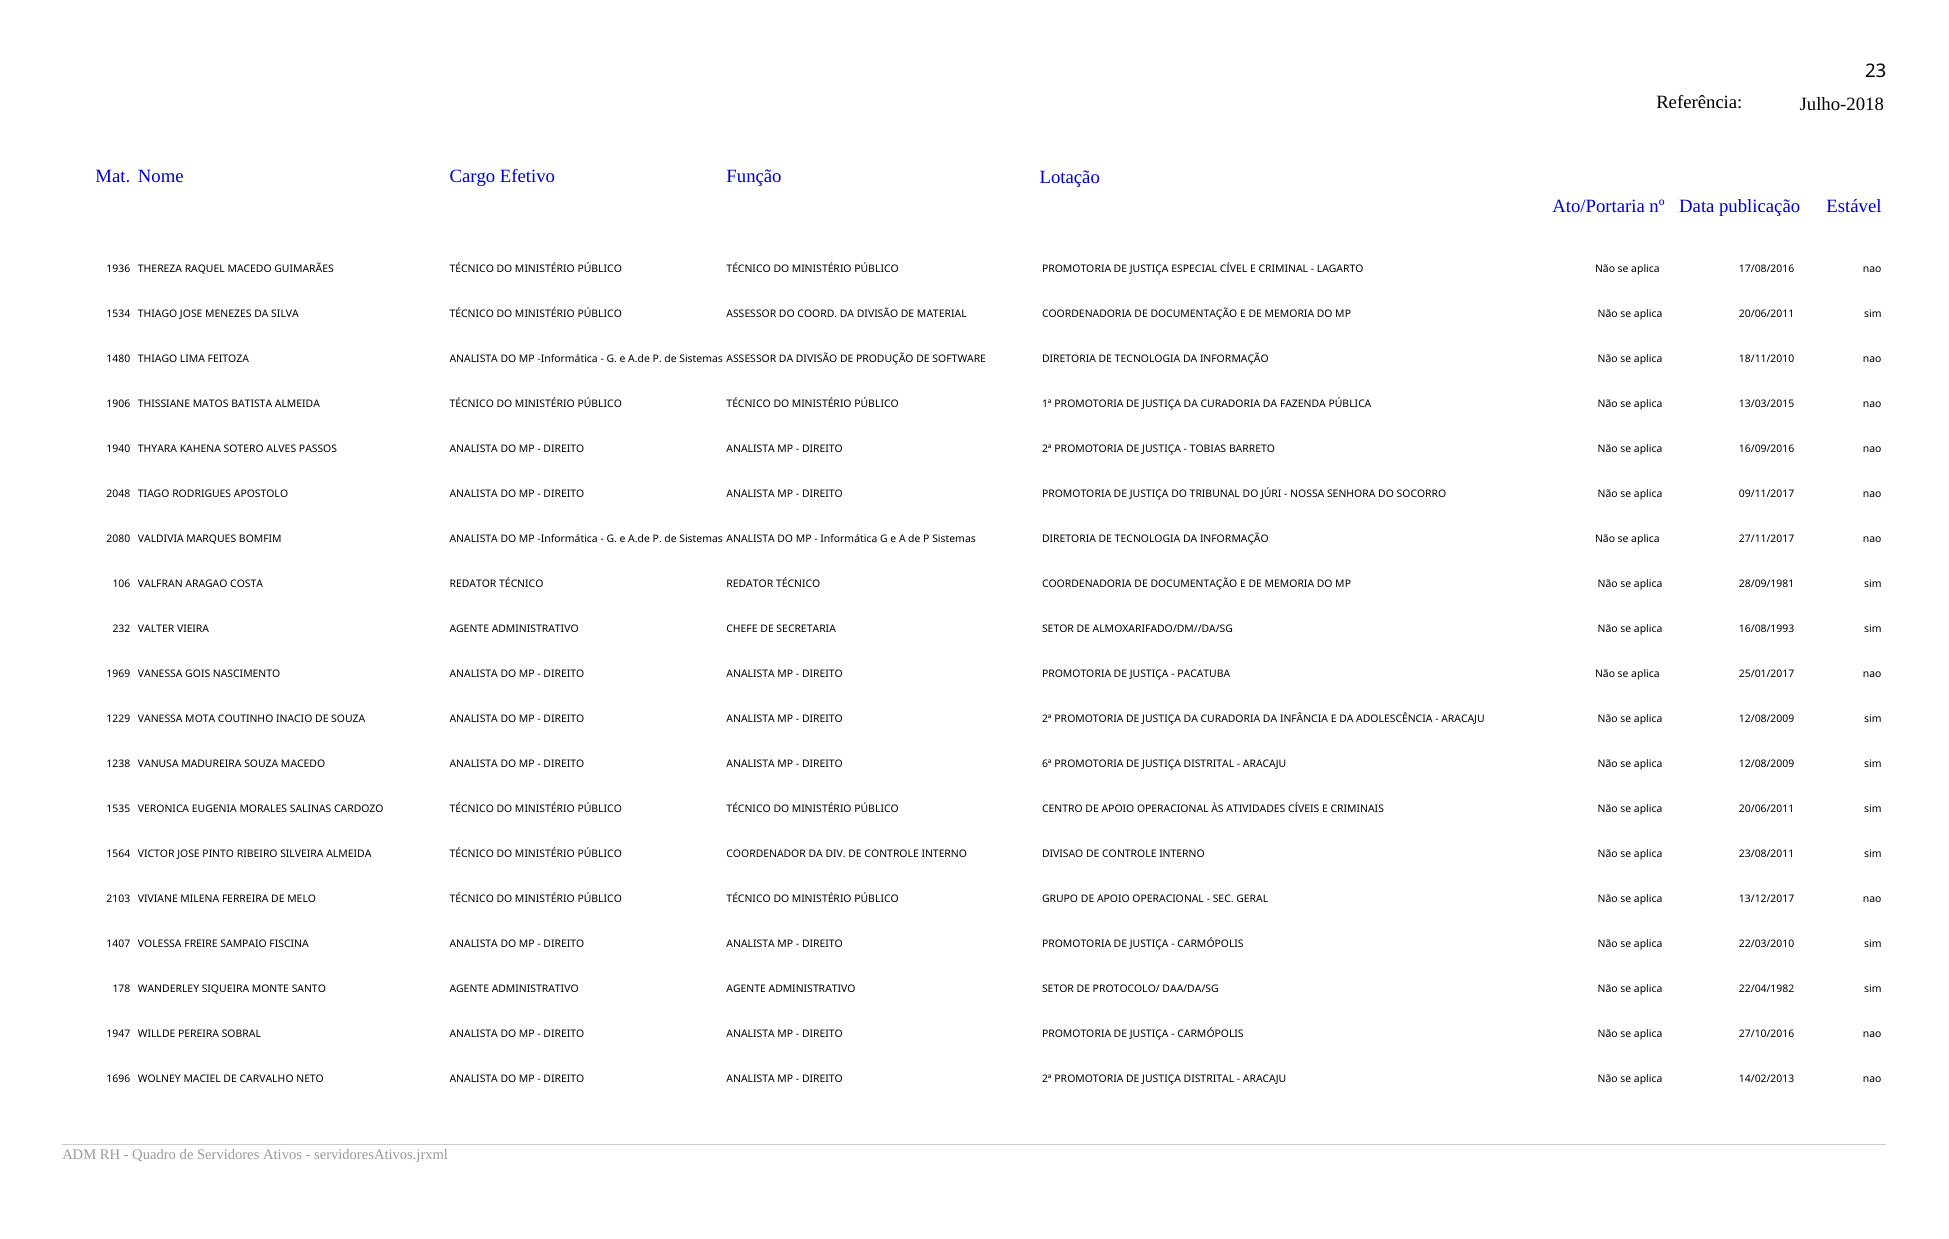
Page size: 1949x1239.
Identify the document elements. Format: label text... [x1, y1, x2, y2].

table_cell [443, 711, 449, 756]
table_cell 27/11/2017 [1662, 531, 1794, 576]
table_cell [1538, 261, 1547, 306]
table_cell [1881, 1071, 1948, 1116]
table_cell 178 [68, 981, 130, 1026]
table_cell TÉCNICO DO MINISTÉRIO PÚBLICO [726, 891, 1030, 936]
table_cell 09/11/2017 [1662, 486, 1794, 531]
table_cell [1030, 531, 1042, 576]
table_cell [1030, 261, 1042, 306]
table_cell [130, 486, 138, 531]
table_cell [449, 195, 684, 225]
table_cell 14/02/2013 [1662, 1071, 1794, 1116]
table_cell Não se aplica [1547, 441, 1662, 486]
table_cell [0, 756, 68, 801]
table_cell TÉCNICO DO MINISTÉRIO PÚBLICO [726, 261, 1030, 306]
table_cell TÉCNICO DO MINISTÉRIO PÚBLICO [449, 891, 723, 936]
table_cell 1480 [68, 351, 130, 396]
table_cell [443, 1026, 449, 1071]
table_cell THYARA KAHENA SOTERO ALVES PASSOS [138, 441, 443, 486]
table_cell [0, 351, 68, 396]
table_cell TÉCNICO DO MINISTÉRIO PÚBLICO [726, 801, 1030, 846]
table_cell Referência: [1656, 91, 1754, 123]
table_cell 1906 [68, 396, 130, 441]
table_cell [1794, 1026, 1803, 1071]
table_cell [1881, 441, 1948, 486]
table_cell [0, 936, 68, 981]
table_cell Não se aplica [1547, 261, 1662, 306]
table_cell 22/04/1982 [1662, 981, 1794, 1026]
table_cell nao [1803, 1071, 1881, 1116]
table_cell Não se aplica [1547, 801, 1662, 846]
table_cell sim [1803, 306, 1881, 351]
table_cell Não se aplica [1547, 1071, 1662, 1116]
table_cell VANESSA GOIS NASCIMENTO [138, 666, 443, 711]
table_cell [726, 195, 803, 225]
table_cell [1538, 486, 1547, 531]
table_cell 16/09/2016 [1662, 441, 1794, 486]
table_cell 1407 [68, 936, 130, 981]
table_cell [1030, 396, 1042, 441]
table_cell [0, 846, 68, 891]
table_cell Não se aplica [1547, 576, 1662, 621]
table_cell [443, 891, 449, 936]
table_cell [1881, 711, 1948, 756]
table_cell TÉCNICO DO MINISTÉRIO PÚBLICO [726, 396, 1030, 441]
table_cell sim [1803, 711, 1881, 756]
table_cell [1538, 1071, 1547, 1116]
table_cell Data publicação [1665, 195, 1800, 225]
table_cell ANALISTA MP - DIREITO [726, 1026, 1030, 1071]
table_cell [1881, 396, 1948, 441]
table_cell [1794, 261, 1803, 306]
table_cell Estável [1803, 195, 1881, 225]
table_cell [1794, 441, 1803, 486]
table_cell [1030, 1071, 1042, 1116]
table_cell DIRETORIA DE TECNOLOGIA DA INFORMAÇÃO [1042, 351, 1538, 396]
table_cell [684, 196, 726, 225]
table_cell 12/08/2009 [1662, 756, 1794, 801]
table_cell [1794, 846, 1803, 891]
table_cell Não se aplica [1547, 891, 1662, 936]
table_cell [1881, 486, 1948, 531]
table_cell [0, 261, 68, 306]
table_cell [1881, 846, 1948, 891]
table_cell [0, 1144, 62, 1168]
table_cell PROMOTORIA DE JUSTIÇA DO TRIBUNAL DO JÚRI - NOSSA SENHORA DO SOCORRO [1042, 486, 1538, 531]
table_cell [130, 166, 138, 195]
table_cell 1969 [68, 666, 130, 711]
table_cell 12/08/2009 [1662, 711, 1794, 756]
table_cell [1538, 306, 1547, 351]
table_cell [443, 486, 449, 531]
table_cell AGENTE ADMINISTRATIVO [449, 981, 723, 1026]
table_cell PROMOTORIA DE JUSTIÇA - CARMÓPOLIS [1042, 1026, 1538, 1071]
table_cell VANESSA MOTA COUTINHO INACIO DE SOUZA [138, 711, 443, 756]
table_cell [443, 306, 449, 351]
table_cell [130, 576, 138, 621]
table_cell 16/08/1993 [1662, 621, 1794, 666]
table_cell 20/06/2011 [1662, 801, 1794, 846]
table_cell [138, 195, 203, 225]
table_cell ANALISTA MP - DIREITO [726, 711, 1030, 756]
table_cell Não se aplica [1547, 351, 1662, 396]
table_cell nao [1803, 1026, 1881, 1071]
table_cell 2ª PROMOTORIA DE JUSTIÇA DA CURADORIA DA INFÂNCIA E DA ADOLESCÊNCIA - ARACAJU [1042, 711, 1538, 756]
table_cell [0, 711, 68, 756]
table_cell [0, 441, 68, 486]
table_cell nao [1803, 351, 1881, 396]
table_cell [1538, 711, 1547, 756]
table_cell [443, 756, 449, 801]
table_cell TÉCNICO DO MINISTÉRIO PÚBLICO [449, 846, 723, 891]
table_cell [1030, 441, 1042, 486]
table_cell [443, 621, 449, 666]
table_cell sim [1803, 801, 1881, 846]
table_cell ANALISTA DO MP -Informática - G. e A.de P. de Sistemas [449, 351, 723, 396]
table_cell [1881, 981, 1948, 1026]
table_cell sim [1803, 981, 1881, 1026]
table_cell [684, 166, 726, 195]
table_cell [1794, 486, 1803, 531]
table_cell 2ª PROMOTORIA DE JUSTIÇA DISTRITAL - ARACAJU [1042, 1071, 1538, 1116]
table_cell [130, 441, 138, 486]
table_cell nao [1803, 441, 1881, 486]
table_cell [0, 253, 1948, 261]
table_cell [803, 166, 1039, 195]
table_cell AGENTE ADMINISTRATIVO [449, 621, 723, 666]
table_cell nao [1803, 531, 1881, 576]
table_cell [1881, 801, 1948, 846]
table_cell sim [1803, 621, 1881, 666]
table_cell 28/09/1981 [1662, 576, 1794, 621]
table_cell [130, 981, 138, 1026]
table_cell THIAGO LIMA FEITOZA [138, 351, 443, 396]
table_cell 1229 [68, 711, 130, 756]
table_header Cargo Efetivo [449, 165, 684, 195]
table_cell [1030, 846, 1042, 891]
table_cell [130, 711, 138, 756]
table_cell Não se aplica [1547, 306, 1662, 351]
table_cell nao [1803, 891, 1881, 936]
table_cell 2ª PROMOTORIA DE JUSTIÇA - TOBIAS BARRETO [1042, 441, 1538, 486]
table_cell [130, 196, 138, 225]
table_cell [130, 891, 138, 936]
table_cell [1881, 196, 1948, 225]
table_cell [1794, 936, 1803, 981]
table_cell 1238 [68, 756, 130, 801]
table_cell 1947 [68, 1026, 130, 1071]
table_cell VOLESSA FREIRE SAMPAIO FISCINA [138, 936, 443, 981]
table_cell [1039, 196, 1196, 225]
table_cell [1030, 756, 1042, 801]
table_cell [1881, 621, 1948, 666]
table_cell [0, 621, 68, 666]
table_cell 232 [68, 621, 130, 666]
table_cell 23/08/2011 [1662, 846, 1794, 891]
table_cell [1030, 351, 1042, 396]
table_cell sim [1803, 846, 1881, 891]
table_cell [1030, 891, 1042, 936]
table_cell [0, 85, 1948, 91]
table_cell 25/01/2017 [1662, 666, 1794, 711]
table_cell 2048 [68, 486, 130, 531]
table_cell [130, 846, 138, 891]
table_cell AGENTE ADMINISTRATIVO [726, 981, 1030, 1026]
table_cell [443, 666, 449, 711]
table_cell [1881, 666, 1948, 711]
table_cell [0, 1071, 68, 1116]
table_cell [1794, 1071, 1803, 1116]
table_cell [1030, 981, 1042, 1026]
table_cell [803, 196, 1039, 225]
table_header Nome [138, 165, 203, 195]
table_cell [0, 666, 68, 711]
table_cell [1886, 1144, 1948, 1168]
table_cell 18/11/2010 [1662, 351, 1794, 396]
table_cell Não se aplica [1547, 666, 1662, 711]
table_cell [1538, 801, 1547, 846]
table_cell sim [1803, 936, 1881, 981]
table_cell [0, 225, 1948, 244]
table_cell [1030, 621, 1042, 666]
table_cell CHEFE DE SECRETARIA [726, 621, 1030, 666]
table_cell [1538, 981, 1547, 1026]
table_cell [1794, 711, 1803, 756]
table_cell REDATOR TÉCNICO [449, 576, 723, 621]
table_cell TÉCNICO DO MINISTÉRIO PÚBLICO [449, 396, 723, 441]
table_cell [1881, 756, 1948, 801]
table_cell ANALISTA MP - DIREITO [726, 756, 1030, 801]
table_cell [1881, 306, 1948, 351]
table_cell [1881, 1026, 1948, 1071]
table_cell [130, 1071, 138, 1116]
table_cell Não se aplica [1547, 531, 1662, 576]
table_cell SETOR DE ALMOXARIFADO/DM//DA/SG [1042, 621, 1538, 666]
table_cell [1030, 666, 1042, 711]
table_cell VANUSA MADUREIRA SOUZA MACEDO [138, 756, 443, 801]
table_cell COORDENADOR DA DIV. DE CONTROLE INTERNO [726, 846, 1030, 891]
table_cell 1ª PROMOTORIA DE JUSTIÇA DA CURADORIA DA FAZENDA PÚBLICA [1042, 396, 1538, 441]
table_cell PROMOTORIA DE JUSTIÇA - PACATUBA [1042, 666, 1538, 711]
table_cell [1538, 441, 1547, 486]
table_cell [0, 1116, 1948, 1144]
table_cell ANALISTA DO MP - DIREITO [449, 666, 723, 711]
table_cell 2103 [68, 891, 130, 936]
table_cell [1030, 486, 1042, 531]
table_cell [443, 801, 449, 846]
table_cell [0, 123, 1948, 163]
table_cell [1794, 801, 1803, 846]
table_cell 1940 [68, 441, 130, 486]
table_cell [130, 666, 138, 711]
table_cell [1881, 351, 1948, 396]
table_cell [1538, 756, 1547, 801]
table_cell [0, 486, 68, 531]
table_cell [0, 576, 68, 621]
table_cell [130, 1026, 138, 1071]
table_cell 20/06/2011 [1662, 306, 1794, 351]
table_header [1665, 165, 1800, 195]
table_cell ANALISTA MP - DIREITO [726, 486, 1030, 531]
table_cell 2080 [68, 531, 130, 576]
table_cell WILLDE PEREIRA SOBRAL [138, 1026, 443, 1071]
table_cell [1538, 666, 1547, 711]
table_cell [1794, 306, 1803, 351]
table_cell [130, 621, 138, 666]
table_cell TÉCNICO DO MINISTÉRIO PÚBLICO [449, 801, 723, 846]
table_cell [1030, 306, 1042, 351]
table_cell ASSESSOR DA DIVISÃO DE PRODUÇÃO DE SOFTWARE [726, 351, 1030, 396]
table_cell [130, 936, 138, 981]
table_cell ANALISTA DO MP - DIREITO [449, 441, 723, 486]
table_cell 22/03/2010 [1662, 936, 1794, 981]
table_cell [0, 57, 1731, 84]
table_cell [443, 846, 449, 891]
table_cell [1538, 396, 1547, 441]
table_cell ASSESSOR DO COORD. DA DIVISÃO DE MATERIAL [726, 306, 1030, 351]
table_header Função [726, 165, 803, 195]
table_header Mat. [68, 165, 130, 195]
table_cell VALTER VIEIRA [138, 621, 443, 666]
table_cell VALDIVIA MARQUES BOMFIM [138, 531, 443, 576]
table_cell Não se aplica [1547, 846, 1662, 891]
table_cell [443, 531, 449, 576]
table_cell [443, 981, 449, 1026]
table_cell [1881, 576, 1948, 621]
table_cell DIRETORIA DE TECNOLOGIA DA INFORMAÇÃO [1042, 531, 1538, 576]
table_cell [1794, 351, 1803, 396]
table_cell [1794, 891, 1803, 936]
table_cell PROMOTORIA DE JUSTIÇA ESPECIAL CÍVEL E CRIMINAL - LAGARTO [1042, 261, 1538, 306]
table_cell Ato/Portaria nº [1529, 195, 1664, 225]
table_cell [1881, 531, 1948, 576]
table_cell 17/08/2016 [1662, 261, 1794, 306]
table_cell CENTRO DE APOIO OPERACIONAL ÀS ATIVIDADES CÍVEIS E CRIMINAIS [1042, 801, 1538, 846]
table_cell ANALISTA MP - DIREITO [726, 936, 1030, 981]
table_cell ANALISTA DO MP - DIREITO [449, 1026, 723, 1071]
table_cell Não se aplica [1547, 486, 1662, 531]
table_cell sim [1803, 576, 1881, 621]
table_cell Não se aplica [1547, 621, 1662, 666]
table_cell [1538, 1026, 1547, 1071]
table_cell [1030, 711, 1042, 756]
table_cell THISSIANE MATOS BATISTA ALMEIDA [138, 396, 443, 441]
table_cell nao [1803, 261, 1881, 306]
table_cell [1881, 261, 1948, 306]
table_cell [1030, 576, 1042, 621]
table_cell Não se aplica [1547, 396, 1662, 441]
table_cell 106 [68, 576, 130, 621]
table_cell ANALISTA DO MP - DIREITO [449, 486, 723, 531]
table_cell [1794, 981, 1803, 1026]
table_cell [1196, 166, 1529, 195]
table_cell TÉCNICO DO MINISTÉRIO PÚBLICO [449, 261, 723, 306]
table_cell THIAGO JOSE MENEZES DA SILVA [138, 306, 443, 351]
table_cell 1564 [68, 846, 130, 891]
table_cell VALFRAN ARAGAO COSTA [138, 576, 443, 621]
table_cell [130, 351, 138, 396]
table_cell [0, 306, 68, 351]
table_cell Não se aplica [1547, 756, 1662, 801]
table_cell [130, 261, 138, 306]
table_cell Não se aplica [1547, 1026, 1662, 1071]
table_cell [0, 244, 1948, 253]
table_cell [1030, 801, 1042, 846]
table_cell [1538, 351, 1547, 396]
table_cell 1936 [68, 261, 130, 306]
table_cell [1884, 93, 1948, 121]
table_cell ANALISTA DO MP - DIREITO [449, 756, 723, 801]
table_cell Não se aplica [1547, 981, 1662, 1026]
table_cell VERONICA EUGENIA MORALES SALINAS CARDOZO [138, 801, 443, 846]
table_cell [443, 936, 449, 981]
table_cell 13/12/2017 [1662, 891, 1794, 936]
table_cell [130, 531, 138, 576]
table_cell GRUPO DE APOIO OPERACIONAL - SEC. GERAL [1042, 891, 1538, 936]
table_cell [130, 756, 138, 801]
table_cell [0, 801, 68, 846]
table_cell [1794, 576, 1803, 621]
table_cell TÉCNICO DO MINISTÉRIO PÚBLICO [449, 306, 723, 351]
table_cell VICTOR JOSE PINTO RIBEIRO SILVEIRA ALMEIDA [138, 846, 443, 891]
table_header [1803, 165, 1881, 195]
table_cell VIVIANE MILENA FERREIRA DE MELO [138, 891, 443, 936]
table_cell [1538, 846, 1547, 891]
table_cell [443, 1071, 449, 1116]
table_cell [0, 196, 68, 225]
table_cell WOLNEY MACIEL DE CARVALHO NETO [138, 1071, 443, 1116]
table_cell PROMOTORIA DE JUSTIÇA - CARMÓPOLIS [1042, 936, 1538, 981]
table_cell [1794, 666, 1803, 711]
table_cell [1881, 166, 1948, 195]
table_cell THEREZA RAQUEL MACEDO GUIMARÃES [138, 261, 443, 306]
table_cell [0, 891, 68, 936]
table_cell 27/10/2016 [1662, 1026, 1794, 1071]
table_cell Julho-2018 [1756, 93, 1884, 121]
table_cell COORDENADORIA DE DOCUMENTAÇÃO E DE MEMORIA DO MP [1042, 306, 1538, 351]
table_cell [443, 396, 449, 441]
table_cell [1538, 891, 1547, 936]
table_cell ANALISTA DO MP - DIREITO [449, 936, 723, 981]
table_header [1529, 165, 1664, 195]
table_cell [0, 1026, 68, 1071]
table_cell 1535 [68, 801, 130, 846]
table_cell 1534 [68, 306, 130, 351]
table_cell [203, 196, 449, 225]
table_cell [1794, 531, 1803, 576]
table_cell [1881, 891, 1948, 936]
table_cell [1886, 57, 1948, 84]
table_cell nao [1803, 396, 1881, 441]
table_cell [0, 166, 68, 195]
table_cell COORDENADORIA DE DOCUMENTAÇÃO E DE MEMORIA DO MP [1042, 576, 1538, 621]
table_cell ANALISTA DO MP -Informática - G. e A.de P. de Sistemas [449, 531, 723, 576]
table_cell Não se aplica [1547, 936, 1662, 981]
table_cell [1794, 756, 1803, 801]
table_cell ANALISTA MP - DIREITO [726, 1071, 1030, 1116]
table_cell 23 [1731, 57, 1886, 84]
table_cell [1196, 196, 1529, 225]
table_cell [1881, 936, 1948, 981]
table_cell [443, 441, 449, 486]
table_cell [0, 981, 68, 1026]
table_cell ANALISTA MP - DIREITO [726, 441, 1030, 486]
table_cell REDATOR TÉCNICO [726, 576, 1030, 621]
table_cell Lotação [1039, 166, 1196, 196]
table_cell [130, 306, 138, 351]
table_header [0, 0, 1948, 57]
table_cell [1538, 531, 1547, 576]
table_cell [130, 396, 138, 441]
table_cell [1794, 396, 1803, 441]
table_cell [68, 195, 130, 225]
table_cell nao [1803, 486, 1881, 531]
table_cell ANALISTA DO MP - Informática G e A de P Sistemas [726, 531, 1030, 576]
table_cell ANALISTA DO MP - DIREITO [449, 1071, 723, 1116]
table_cell [0, 531, 68, 576]
table_cell [0, 396, 68, 441]
table_cell [130, 801, 138, 846]
table_cell 6ª PROMOTORIA DE JUSTIÇA DISTRITAL - ARACAJU [1042, 756, 1538, 801]
table_cell [1538, 576, 1547, 621]
table_cell Não se aplica [1547, 711, 1662, 756]
table_cell WANDERLEY SIQUEIRA MONTE SANTO [138, 981, 443, 1026]
table_cell [1538, 936, 1547, 981]
table_cell [443, 351, 449, 396]
table_cell 13/03/2015 [1662, 396, 1794, 441]
table_cell [443, 261, 449, 306]
table_cell nao [1803, 666, 1881, 711]
table_cell ADM RH - Quadro de Servidores Ativos - servidoresAtivos.jrxml [62, 1145, 1886, 1168]
table_cell [1030, 936, 1042, 981]
table_cell sim [1803, 756, 1881, 801]
table_cell [1030, 1026, 1042, 1071]
table_cell SETOR DE PROTOCOLO/ DAA/DA/SG [1042, 981, 1538, 1026]
table_cell ANALISTA DO MP - DIREITO [449, 711, 723, 756]
table_cell DIVISAO DE CONTROLE INTERNO [1042, 846, 1538, 891]
table_cell ANALISTA MP - DIREITO [726, 666, 1030, 711]
table_cell [443, 576, 449, 621]
table_cell [0, 93, 1656, 121]
table_cell [203, 166, 449, 195]
table_cell [1538, 621, 1547, 666]
table_cell [1794, 621, 1803, 666]
table_cell TIAGO RODRIGUES APOSTOLO [138, 486, 443, 531]
table_cell 1696 [68, 1071, 130, 1116]
